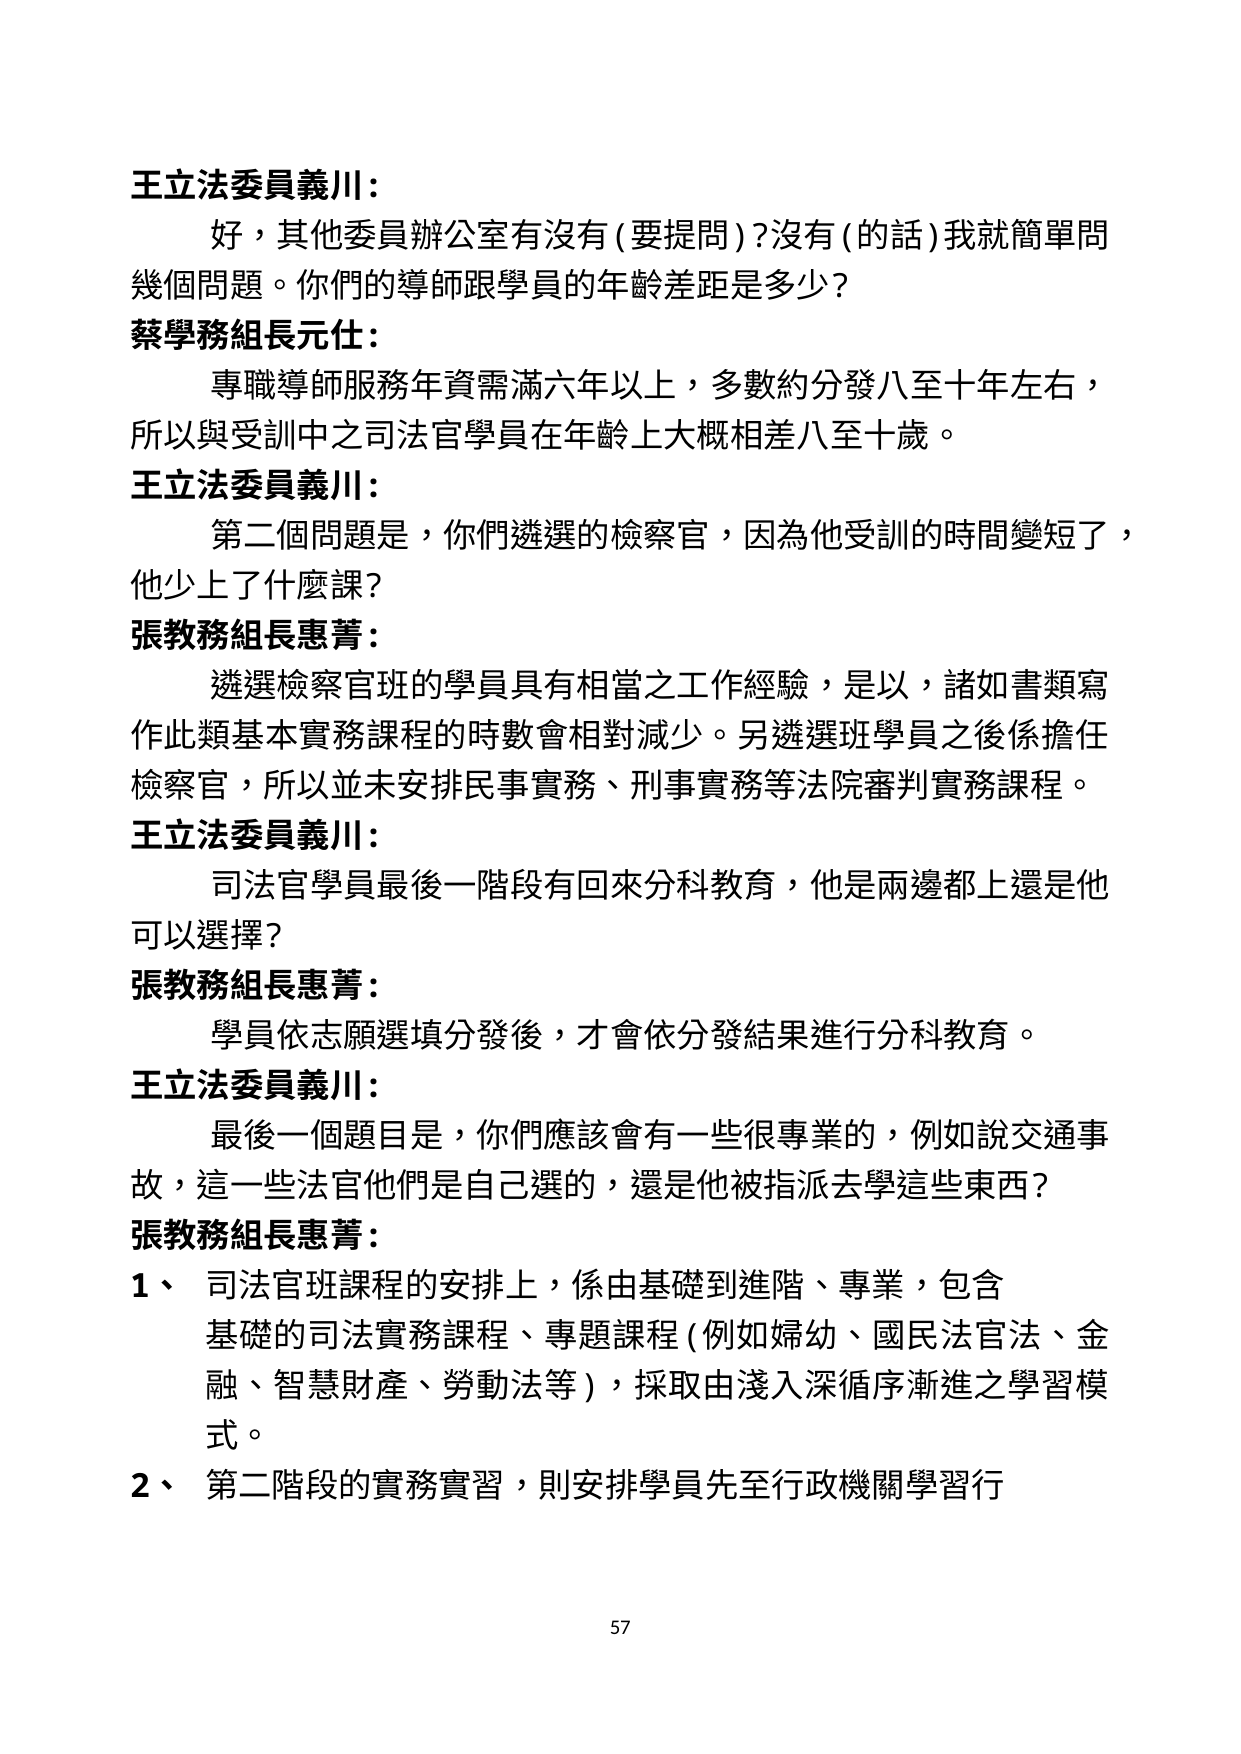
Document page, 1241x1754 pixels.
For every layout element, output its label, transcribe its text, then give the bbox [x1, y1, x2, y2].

list 第二階段的實務實習，則安排學員先至行政機關學習行 [130, 1457, 1110, 1507]
list 司法官班課程的安排上，係由基礎到進階、專業，包含 [130, 1257, 1110, 1307]
text 好，其他委員辦公室有沒有(要提問)?沒有(的話)我就簡單問幾個問題。你們的導師跟學員的年齡差距是多少? [130, 207, 1110, 307]
text 王立法委員義川: [130, 157, 1110, 207]
text 學員依志願選填分發後，才會依分發結果進行分科教育。 [130, 1007, 1110, 1057]
text 專職導師服務年資需滿六年以上，多數約分發八至十年左右，所以與受訓中之司法官學員在年齡上大概相差八至十歲。 [130, 357, 1110, 457]
text 遴選檢察官班的學員具有相當之工作經驗，是以，諸如書類寫作此類基本實務課程的時數會相對減少。另遴選班學員之後係擔任檢察官，所以並未安排民事實務、刑事實務等法院審判實務課程。 [130, 657, 1110, 807]
text 基礎的司法實務課程、專題課程(例如婦幼、國民法官法、金融、智慧財產、勞動法等)，採取由淺入深循序漸進之學習模式。 [205, 1307, 1110, 1457]
text 蔡學務組長元仕: [130, 307, 1110, 357]
text 張教務組長惠菁: [130, 957, 1110, 1007]
text 張教務組長惠菁: [130, 607, 1110, 657]
text 第二個問題是，你們遴選的檢察官，因為他受訓的時間變短了，他少上了什麼課? [130, 507, 1110, 607]
text 司法官學員最後一階段有回來分科教育，他是兩邊都上還是他可以選擇? [130, 857, 1110, 957]
text 王立法委員義川: [130, 807, 1110, 857]
text 王立法委員義川: [130, 457, 1110, 507]
text 最後一個題目是，你們應該會有一些很專業的，例如說交通事故，這一些法官他們是自己選的，還是他被指派去學這些東西? [130, 1107, 1110, 1207]
text 張教務組長惠菁: [130, 1207, 1110, 1257]
text 王立法委員義川: [130, 1057, 1110, 1107]
